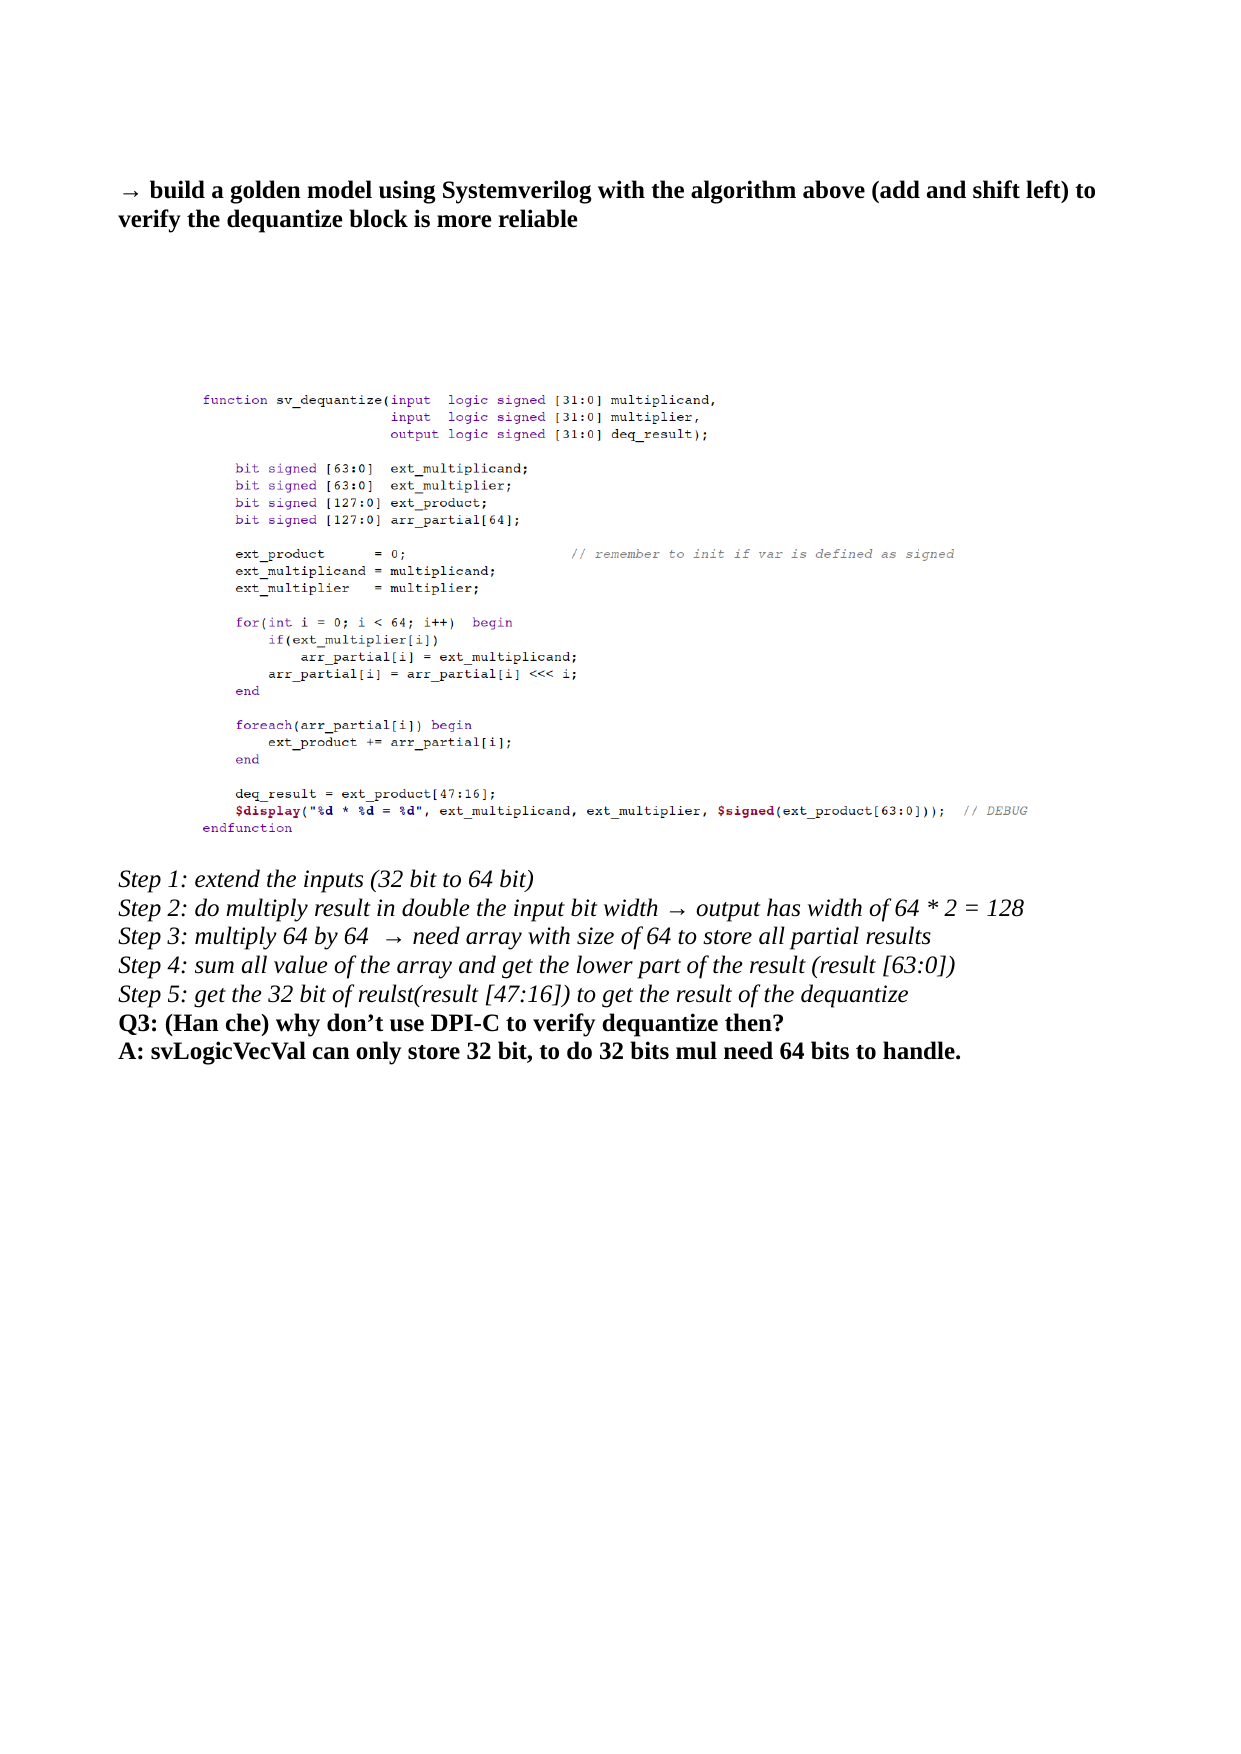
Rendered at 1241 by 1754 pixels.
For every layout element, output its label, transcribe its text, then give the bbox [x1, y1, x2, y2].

text Step 2: do multiply result in double the input bit width → output has width of 64 * 2 = 128 [118, 893, 1122, 921]
text Step 4: sum all value of the array and get the lower part of the result (result [63:0]) [118, 950, 1122, 979]
text Step 1: extend the inputs (32 bit to 64 bit) [118, 864, 1122, 893]
text Step 3: multiply 64 by 64 → need array with size of 64 to store all partial results [118, 921, 1122, 950]
picture [197, 376, 1043, 836]
text A: svLogicVecVal can only store 32 bit, to do 32 bits mul need 64 bits to handle. [118, 1036, 1122, 1065]
text → build a golden model using Systemverilog with the algorithm above (add and shift left) to verify the dequantize block is more reliable [118, 176, 1122, 233]
text Step 5: get the 32 bit of reulst(result [47:16]) to get the result of the dequantize [118, 979, 1122, 1008]
text Q3: (Han che) why don’t use DPI-C to verify dequantize then? [118, 1008, 1122, 1036]
